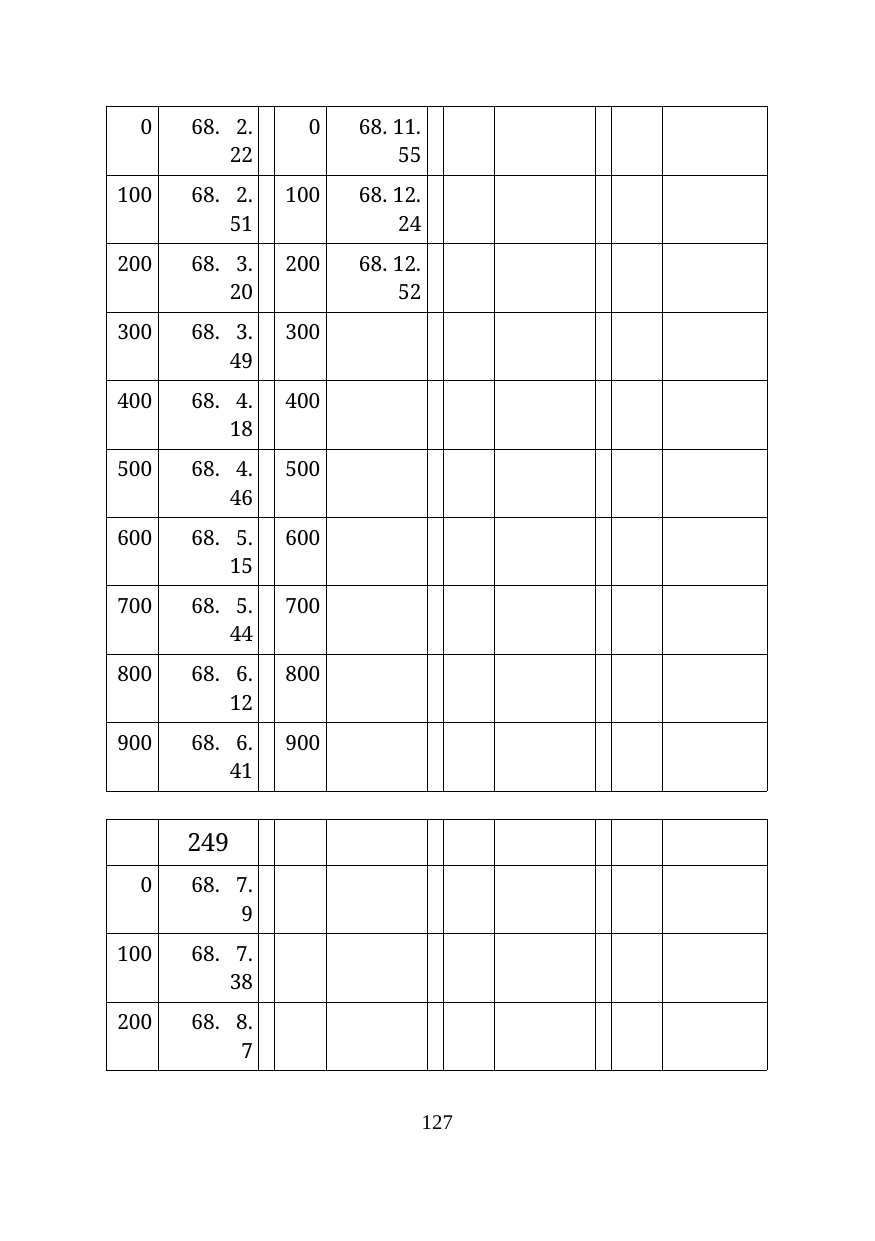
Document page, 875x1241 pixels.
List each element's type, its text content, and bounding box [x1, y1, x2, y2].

table_cell [612, 518, 662, 585]
table_cell 68. 3. 20 [159, 244, 258, 312]
table_cell 68. 8. 7 [159, 1003, 258, 1070]
table_cell [259, 518, 274, 585]
table_cell [663, 244, 767, 312]
table_cell [428, 586, 443, 654]
table_cell [596, 586, 611, 654]
table_cell 300 [107, 313, 158, 380]
table_cell [663, 381, 767, 448]
table_cell [428, 518, 443, 585]
table_header [107, 820, 158, 865]
table_cell 68. 7. 9 [159, 866, 258, 933]
table_header [596, 820, 611, 865]
table_header [327, 820, 427, 865]
table_cell 68. 5. 44 [159, 586, 258, 654]
table_cell [596, 723, 611, 791]
table_cell [327, 518, 427, 585]
table_cell [327, 866, 427, 933]
table_cell [495, 934, 595, 1002]
table_cell [444, 866, 494, 933]
table_cell [444, 723, 494, 791]
table_cell [275, 1003, 326, 1070]
table_cell 68. 2. 22 [159, 107, 258, 175]
table_cell [428, 934, 443, 1002]
table_cell 68. 4. 46 [159, 450, 258, 517]
table_cell [428, 313, 443, 380]
table_header [612, 820, 662, 865]
table_cell [596, 866, 611, 933]
table_cell 68. 5. 15 [159, 518, 258, 585]
table_cell [259, 381, 274, 448]
table_cell [596, 381, 611, 448]
table_cell [495, 244, 595, 312]
table_cell [327, 934, 427, 1002]
table_cell 700 [107, 586, 158, 654]
table_cell [663, 176, 767, 243]
table_cell 68. 7. 38 [159, 934, 258, 1002]
table_cell [596, 244, 611, 312]
table_cell [495, 381, 595, 448]
table_cell [596, 655, 611, 722]
table_cell [663, 866, 767, 933]
table_header 249 [159, 820, 258, 865]
table_cell [612, 1003, 662, 1070]
table_cell [444, 450, 494, 517]
table_cell 100 [107, 934, 158, 1002]
table_header [663, 820, 767, 865]
table_cell 68. 12. 24 [327, 176, 427, 243]
table_cell 68. 12. 52 [327, 244, 427, 312]
table_cell [663, 934, 767, 1002]
table_cell [495, 518, 595, 585]
table_cell 68. 4. 18 [159, 381, 258, 448]
table_cell [612, 176, 662, 243]
table_cell [444, 655, 494, 722]
table_cell [663, 586, 767, 654]
table_cell [259, 107, 274, 175]
table_cell [612, 244, 662, 312]
table_cell [327, 723, 427, 791]
table_cell [428, 723, 443, 791]
table_cell [259, 244, 274, 312]
table_cell [495, 313, 595, 380]
table_cell [596, 107, 611, 175]
table_cell [428, 655, 443, 722]
table_cell [428, 866, 443, 933]
table_cell 400 [107, 381, 158, 448]
table_cell 800 [107, 655, 158, 722]
table_cell 800 [275, 655, 326, 722]
table_cell [596, 934, 611, 1002]
table_cell [444, 381, 494, 448]
table_cell [428, 107, 443, 175]
table_cell [663, 1003, 767, 1070]
table_cell [612, 934, 662, 1002]
table_cell [663, 518, 767, 585]
table_cell 0 [107, 107, 158, 175]
table_cell [444, 107, 494, 175]
table_cell [612, 586, 662, 654]
table_cell [327, 450, 427, 517]
table_cell [444, 313, 494, 380]
table_cell [596, 313, 611, 380]
table_cell 100 [275, 176, 326, 243]
table_cell 300 [275, 313, 326, 380]
table_cell [428, 1003, 443, 1070]
table_cell [428, 381, 443, 448]
table_cell [259, 313, 274, 380]
table_cell 68. 6. 12 [159, 655, 258, 722]
table_cell [612, 313, 662, 380]
table_cell [444, 176, 494, 243]
table_cell 900 [107, 723, 158, 791]
table_cell [259, 866, 274, 933]
table_cell [259, 1003, 274, 1070]
table_cell [596, 176, 611, 243]
table_cell [612, 866, 662, 933]
table_cell 0 [107, 866, 158, 933]
table_cell [428, 244, 443, 312]
table_cell [495, 655, 595, 722]
table_cell [428, 176, 443, 243]
table_cell 500 [107, 450, 158, 517]
table_cell [259, 176, 274, 243]
table_cell 200 [107, 244, 158, 312]
table_cell [596, 518, 611, 585]
table_cell [275, 866, 326, 933]
table_cell 200 [107, 1003, 158, 1070]
table_cell 68. 6. 41 [159, 723, 258, 791]
table_cell [663, 450, 767, 517]
table_cell [596, 450, 611, 517]
table_cell [612, 381, 662, 448]
table_cell [663, 723, 767, 791]
table_cell [275, 934, 326, 1002]
table_cell [663, 107, 767, 175]
table_header [275, 820, 326, 865]
table_cell [663, 313, 767, 380]
table_cell 400 [275, 381, 326, 448]
table_cell [444, 934, 494, 1002]
table_cell [612, 655, 662, 722]
table_cell [663, 655, 767, 722]
table_cell [259, 723, 274, 791]
table_cell 68. 3. 49 [159, 313, 258, 380]
table_cell [444, 244, 494, 312]
table_cell [259, 655, 274, 722]
table_cell [444, 1003, 494, 1070]
table_cell 68. 11. 55 [327, 107, 427, 175]
table_cell [495, 586, 595, 654]
table_cell [259, 450, 274, 517]
table_cell [495, 450, 595, 517]
table_cell [596, 1003, 611, 1070]
table_cell [495, 107, 595, 175]
table_cell [327, 655, 427, 722]
table_cell [327, 313, 427, 380]
table_cell [495, 866, 595, 933]
table_cell [259, 586, 274, 654]
table_cell [444, 518, 494, 585]
table_cell [428, 450, 443, 517]
table_cell [495, 176, 595, 243]
table_cell 500 [275, 450, 326, 517]
table_cell [612, 723, 662, 791]
table_cell [327, 381, 427, 448]
table_cell [327, 1003, 427, 1070]
table_cell 700 [275, 586, 326, 654]
table_cell [327, 586, 427, 654]
table_cell [495, 723, 595, 791]
table_header [259, 820, 274, 865]
table_cell 900 [275, 723, 326, 791]
table_cell [444, 586, 494, 654]
table_cell [612, 107, 662, 175]
table_cell 200 [275, 244, 326, 312]
table_header [495, 820, 595, 865]
table_cell [259, 934, 274, 1002]
table_cell 0 [275, 107, 326, 175]
table_cell [495, 1003, 595, 1070]
table_cell 600 [275, 518, 326, 585]
table_cell 600 [107, 518, 158, 585]
table_header [444, 820, 494, 865]
table_cell [612, 450, 662, 517]
table_cell 68. 2. 51 [159, 176, 258, 243]
table_cell 100 [107, 176, 158, 243]
table_header [428, 820, 443, 865]
